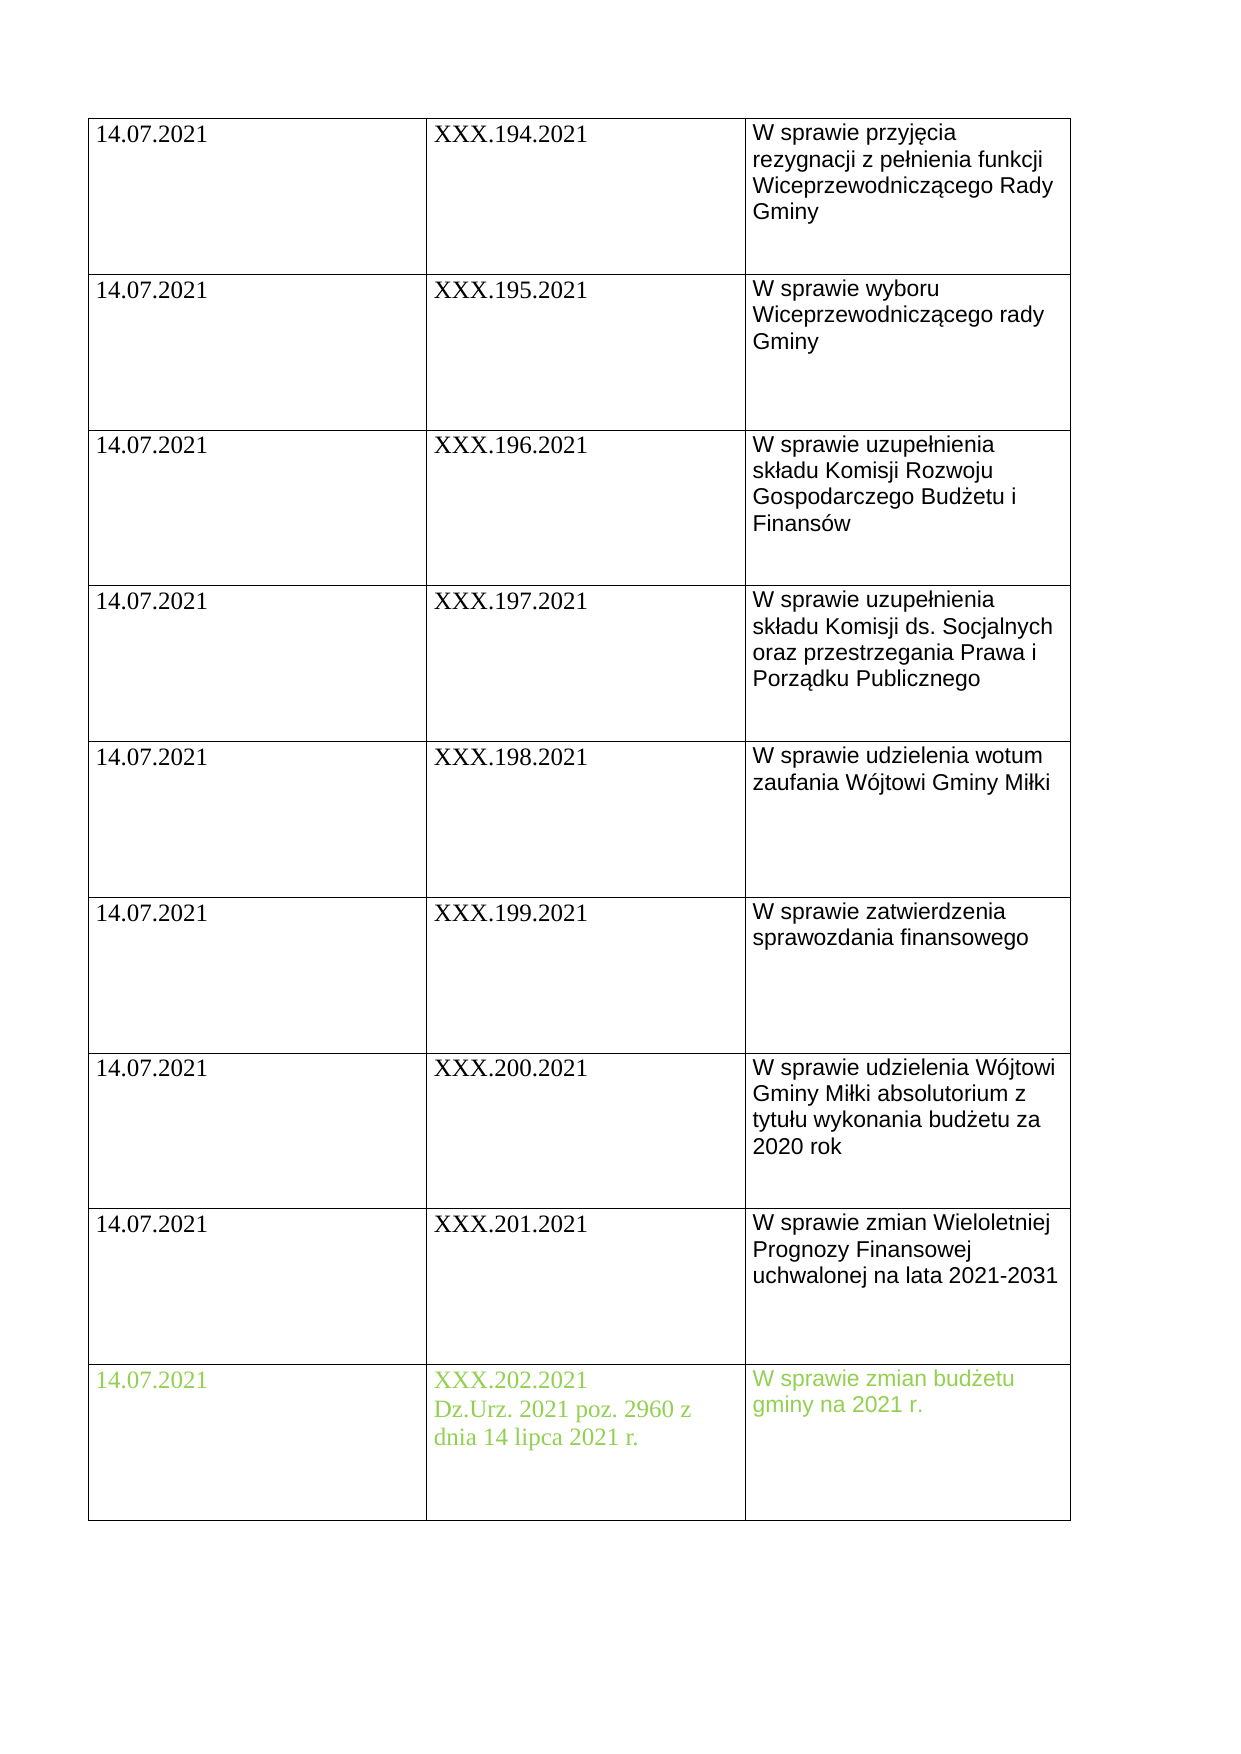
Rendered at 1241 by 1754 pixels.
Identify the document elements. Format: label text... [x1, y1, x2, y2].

table_cell XXX.201.2021 [427, 1209, 745, 1364]
table_cell XXX.196.2021 [427, 431, 745, 585]
table_cell XXX.195.2021 [427, 275, 745, 429]
table_cell W sprawie przyjęcia rezygnacji z pełnienia funkcji Wiceprzewodniczącego Rady Gminy [746, 119, 1070, 274]
table_cell XXX.198.2021 [427, 742, 745, 897]
table_cell W sprawie zatwierdzenia sprawozdania finansowego [746, 898, 1070, 1052]
table_cell W sprawie uzupełnienia składu Komisji ds. Socjalnych oraz przestrzegania Prawa i Porządku Publicznego [746, 586, 1070, 741]
table_cell XXX.194.2021 [427, 119, 745, 274]
table_cell 14.07.2021 [89, 898, 426, 1052]
table_cell XXX.202.2021 Dz.Urz. 2021 poz. 2960 z dnia 14 lipca 2021 r. [427, 1365, 745, 1520]
table_cell W sprawie zmian Wieloletniej Prognozy Finansowej uchwalonej na lata 2021-2031 [746, 1209, 1070, 1364]
table_cell 14.07.2021 [89, 1054, 426, 1208]
table_cell XXX.200.2021 [427, 1054, 745, 1208]
table_cell W sprawie udzielenia Wójtowi Gminy Miłki absolutorium z tytułu wykonania budżetu za 2020 rok [746, 1054, 1070, 1208]
table_cell 14.07.2021 [89, 1365, 426, 1520]
table_cell XXX.199.2021 [427, 898, 745, 1052]
table_cell W sprawie zmian budżetu gminy na 2021 r. [746, 1365, 1070, 1520]
table_cell 14.07.2021 [89, 119, 426, 274]
table_cell XXX.197.2021 [427, 586, 745, 741]
table_cell W sprawie uzupełnienia składu Komisji Rozwoju Gospodarczego Budżetu i Finansów [746, 431, 1070, 585]
table_cell 14.07.2021 [89, 586, 426, 741]
table_cell 14.07.2021 [89, 275, 426, 429]
table_cell 14.07.2021 [89, 431, 426, 585]
table_cell 14.07.2021 [89, 742, 426, 897]
table_cell W sprawie wyboru Wiceprzewodniczącego rady Gminy [746, 275, 1070, 429]
table_cell W sprawie udzielenia wotum zaufania Wójtowi Gminy Miłki [746, 742, 1070, 897]
table_cell 14.07.2021 [89, 1209, 426, 1364]
